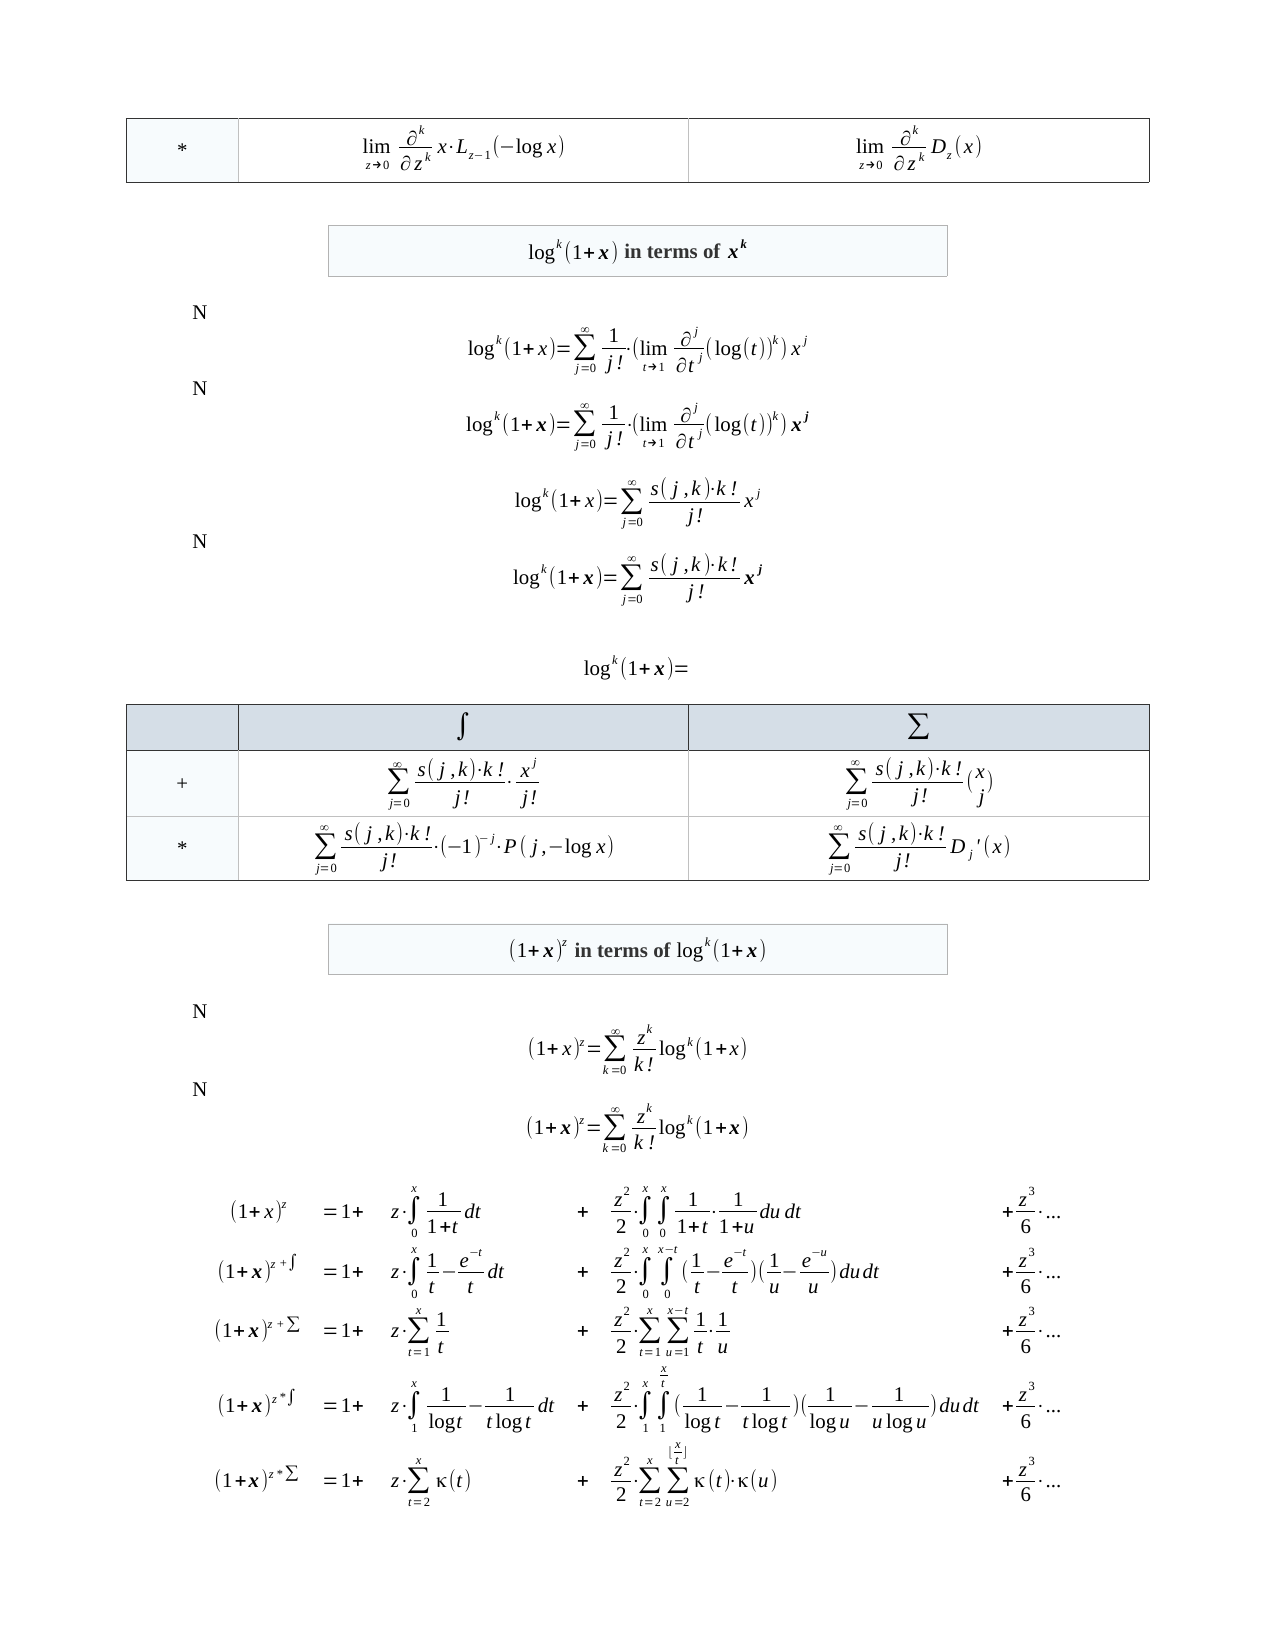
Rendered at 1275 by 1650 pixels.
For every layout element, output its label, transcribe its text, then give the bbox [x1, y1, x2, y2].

text in terms of [329, 226, 947, 276]
table_cell [689, 817, 1149, 880]
table_cell [239, 751, 688, 816]
text in terms of [329, 925, 947, 974]
table_cell * [127, 817, 238, 880]
text N [118, 998, 1157, 1023]
table_cell + [127, 751, 238, 816]
table_header [127, 705, 238, 750]
table_cell [239, 119, 688, 182]
table_cell [689, 119, 1149, 182]
text N [118, 376, 1157, 400]
table_header [239, 705, 688, 750]
text N [118, 1077, 1157, 1101]
table_cell * [127, 119, 238, 182]
text N [118, 300, 1157, 324]
table_cell [689, 751, 1149, 816]
table_cell [239, 817, 688, 880]
table_header [689, 705, 1149, 750]
text N [118, 529, 1157, 553]
